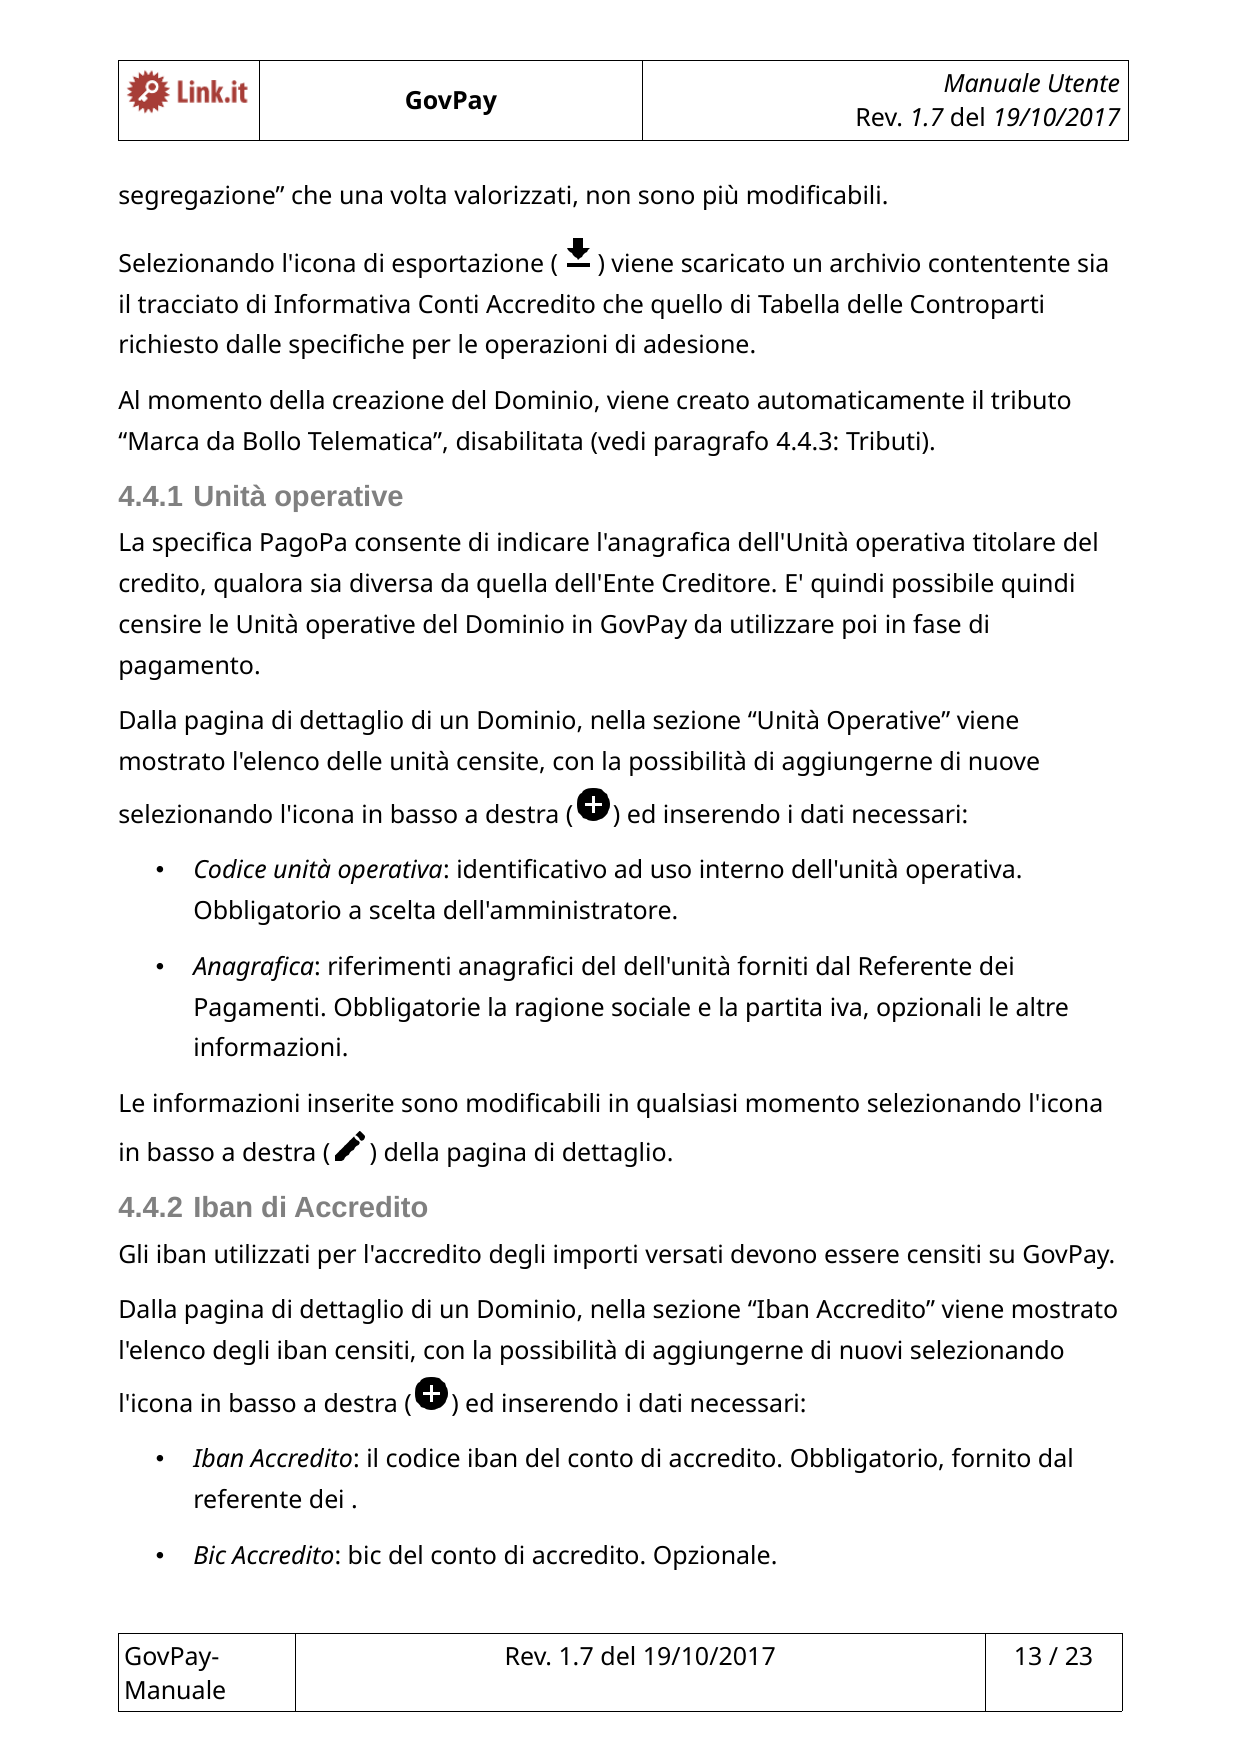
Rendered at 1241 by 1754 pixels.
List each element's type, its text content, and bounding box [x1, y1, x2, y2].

picture [412, 1373, 451, 1413]
subtitle Unità operative [118, 479, 1122, 512]
picture [558, 233, 598, 273]
list Iban Accredito: il codice iban del conto di accredito. Obbligatorio, fornito dal referente dei . [156, 1441, 1122, 1516]
subtitle Iban di Accredito [118, 1190, 1122, 1224]
text Le informazioni inserite sono modificabili in qualsiasi momento selezionando l'icona in basso a destra () della pagina di dettaglio. [118, 1085, 1122, 1169]
picture [573, 784, 613, 824]
text Al momento della creazione del Dominio, viene creato automaticamente il tributo “Marca da Bollo Telematica”, disabilitata (vedi paragrafo 4.4.3: Tributi). [118, 383, 1122, 457]
text segregazione” che una volta valorizzati, non sono più modificabili. [118, 178, 1122, 212]
text Dalla pagina di dettaglio di un Dominio, nella sezione “Iban Accredito” viene mostrato l'elenco degli iban censiti, con la possibilità di aggiungerne di nuovi selezionando l'icona in basso a destra () ed inserendo i dati necessari: [118, 1292, 1122, 1420]
list Anagrafica: riferimenti anagrafici del dell'unità forniti dal Referente dei Pagamenti. Obbligatorie la ragione sociale e la partita iva, opzionali le altre informazioni. [156, 948, 1122, 1064]
list Bic Accredito: bic del conto di accredito. Opzionale. [156, 1537, 1122, 1571]
list Codice unità operativa: identificativo ad uso interno dell'unità operativa. Obbligatorio a scelta dell'amministratore. [156, 852, 1122, 927]
text La specifica PagoPa consente di indicare l'anagrafica dell'Unità operativa titolare del credito, qualora sia diversa da quella dell'Ente Creditore. E' quindi possibile quindi censire le Unità operative del Dominio in GovPay da utilizzare poi in fase di pagamento. [118, 525, 1122, 681]
text Gli iban utilizzati per l'accredito degli importi versati devono essere censiti su GovPay. [118, 1236, 1122, 1271]
text Dalla pagina di dettaglio di un Dominio, nella sezione “Unità Operative” viene mostrato l'elenco delle unità censite, con la possibilità di aggiungerne di nuove selezionando l'icona in basso a destra () ed inserendo i dati necessari: [118, 703, 1122, 831]
picture [330, 1126, 370, 1166]
picture [123, 65, 254, 119]
text Selezionando l'icona di esportazione () viene scaricato un archivio contentente sia il tracciato di Informativa Conti Accredito che quello di Tabella delle Controparti richiesto dalle specifiche per le operazioni di adesione. [118, 233, 1122, 361]
